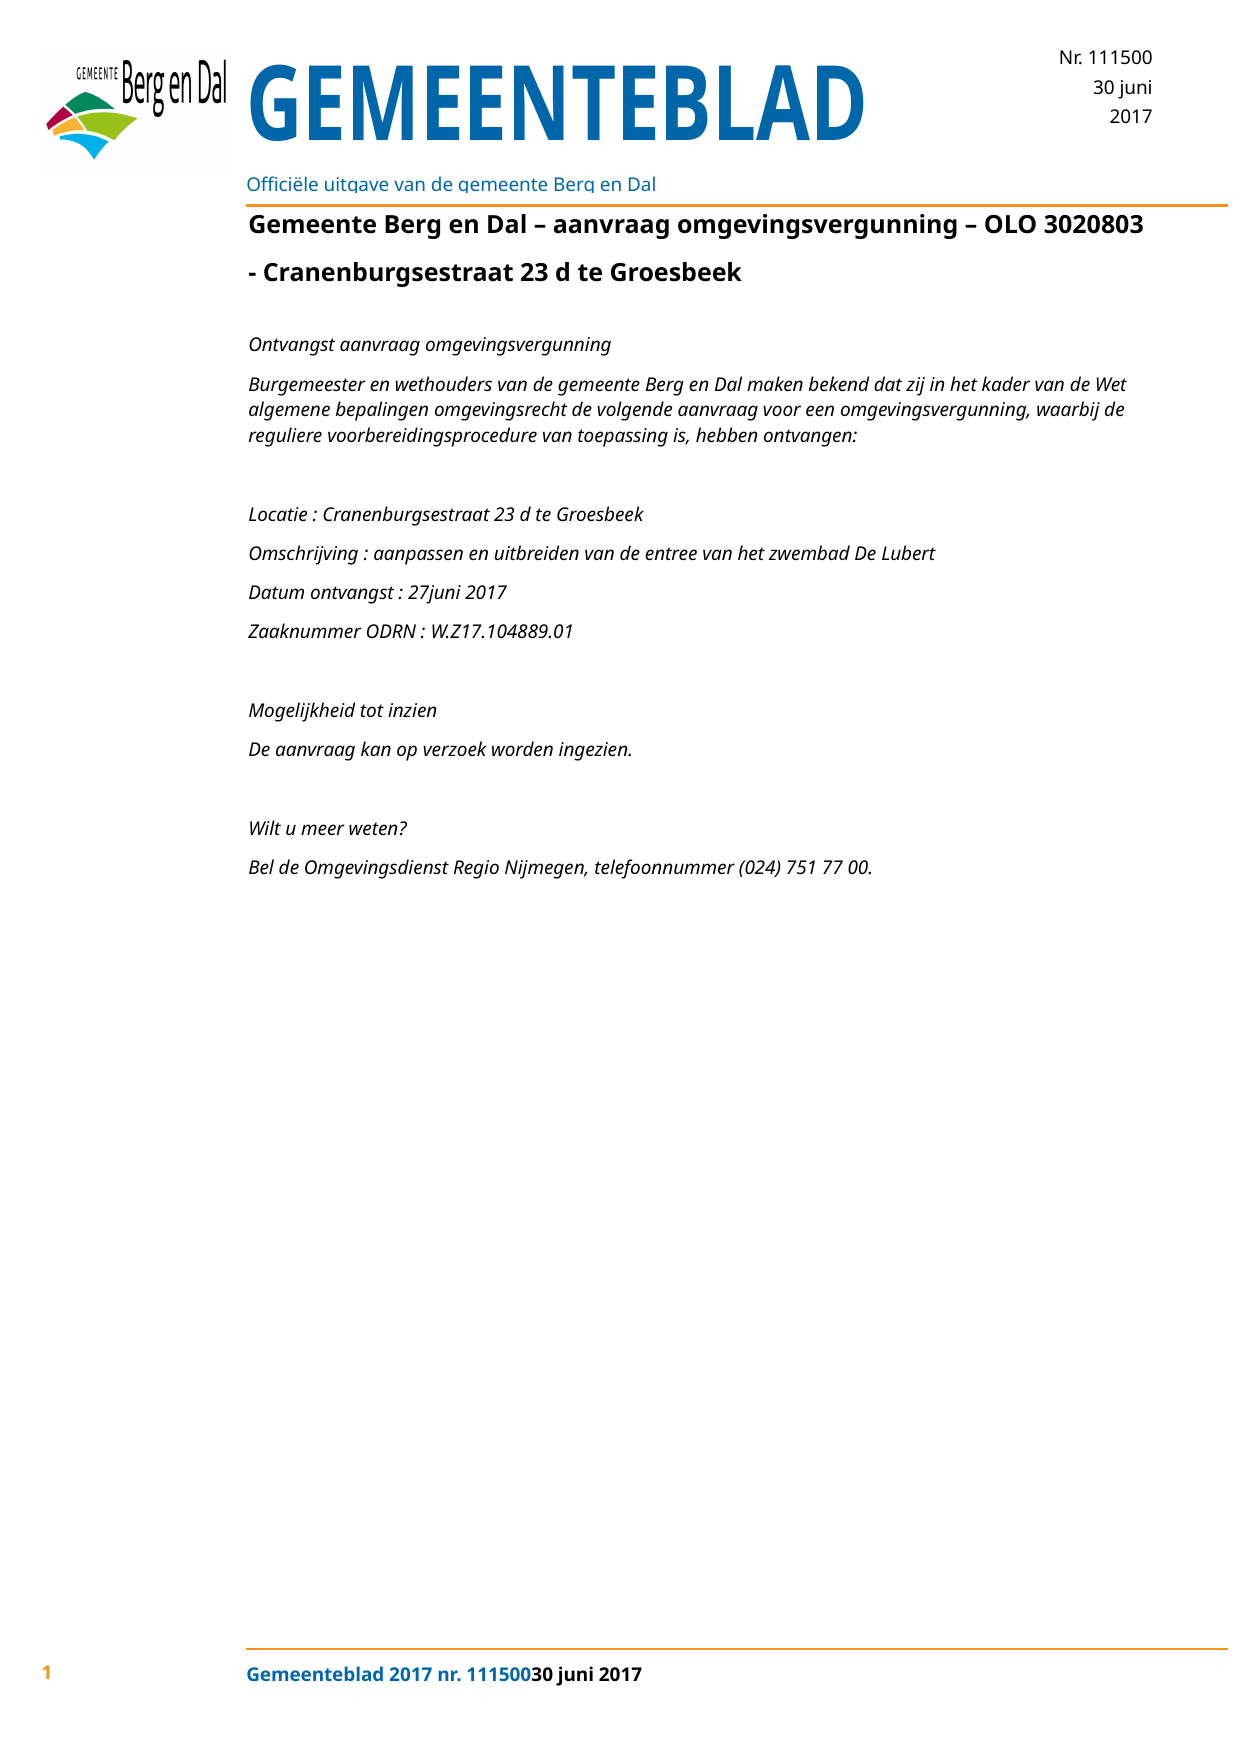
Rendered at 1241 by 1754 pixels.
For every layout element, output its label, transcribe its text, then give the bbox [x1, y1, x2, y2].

text Datum ontvangst : 27juni 2017 [248, 579, 1152, 605]
text Burgemeester en wethouders van de gemeente Berg en Dal maken bekend dat zij in het kader van de Wet algemene bepalingen omgevingsrecht de volgende aanvraag voor een omgevingsvergunning, waarbij de reguliere voorbereidingsprocedure van toepassing is, hebben ontvangen: [248, 371, 1152, 448]
text Bel de Omgevingsdienst Regio Nijmegen, telefoonnummer (024) 751 77 00. [248, 854, 1152, 880]
text Omschrijving : aanpassen en uitbreiden van de entree van het zwembad De Lubert [248, 540, 1152, 566]
text Mogelijkheid tot inzien [248, 697, 1152, 723]
text Gemeente Berg en Dal – aanvraag omgevingsvergunning – OLO 3020803 - Cranenburgsestraat 23 d te Groesbeek [248, 207, 1152, 288]
picture [41, 47, 231, 172]
text Locatie : Cranenburgsestraat 23 d te Groesbeek [248, 501, 1152, 526]
text Zaaknummer ODRN : W.Z17.104889.01 [248, 618, 1152, 644]
text Ontvangst aanvraag omgevingsvergunning [248, 331, 1152, 357]
text De aanvraag kan op verzoek worden ingezien. [248, 736, 1152, 762]
text Wilt u meer weten? [248, 815, 1152, 841]
